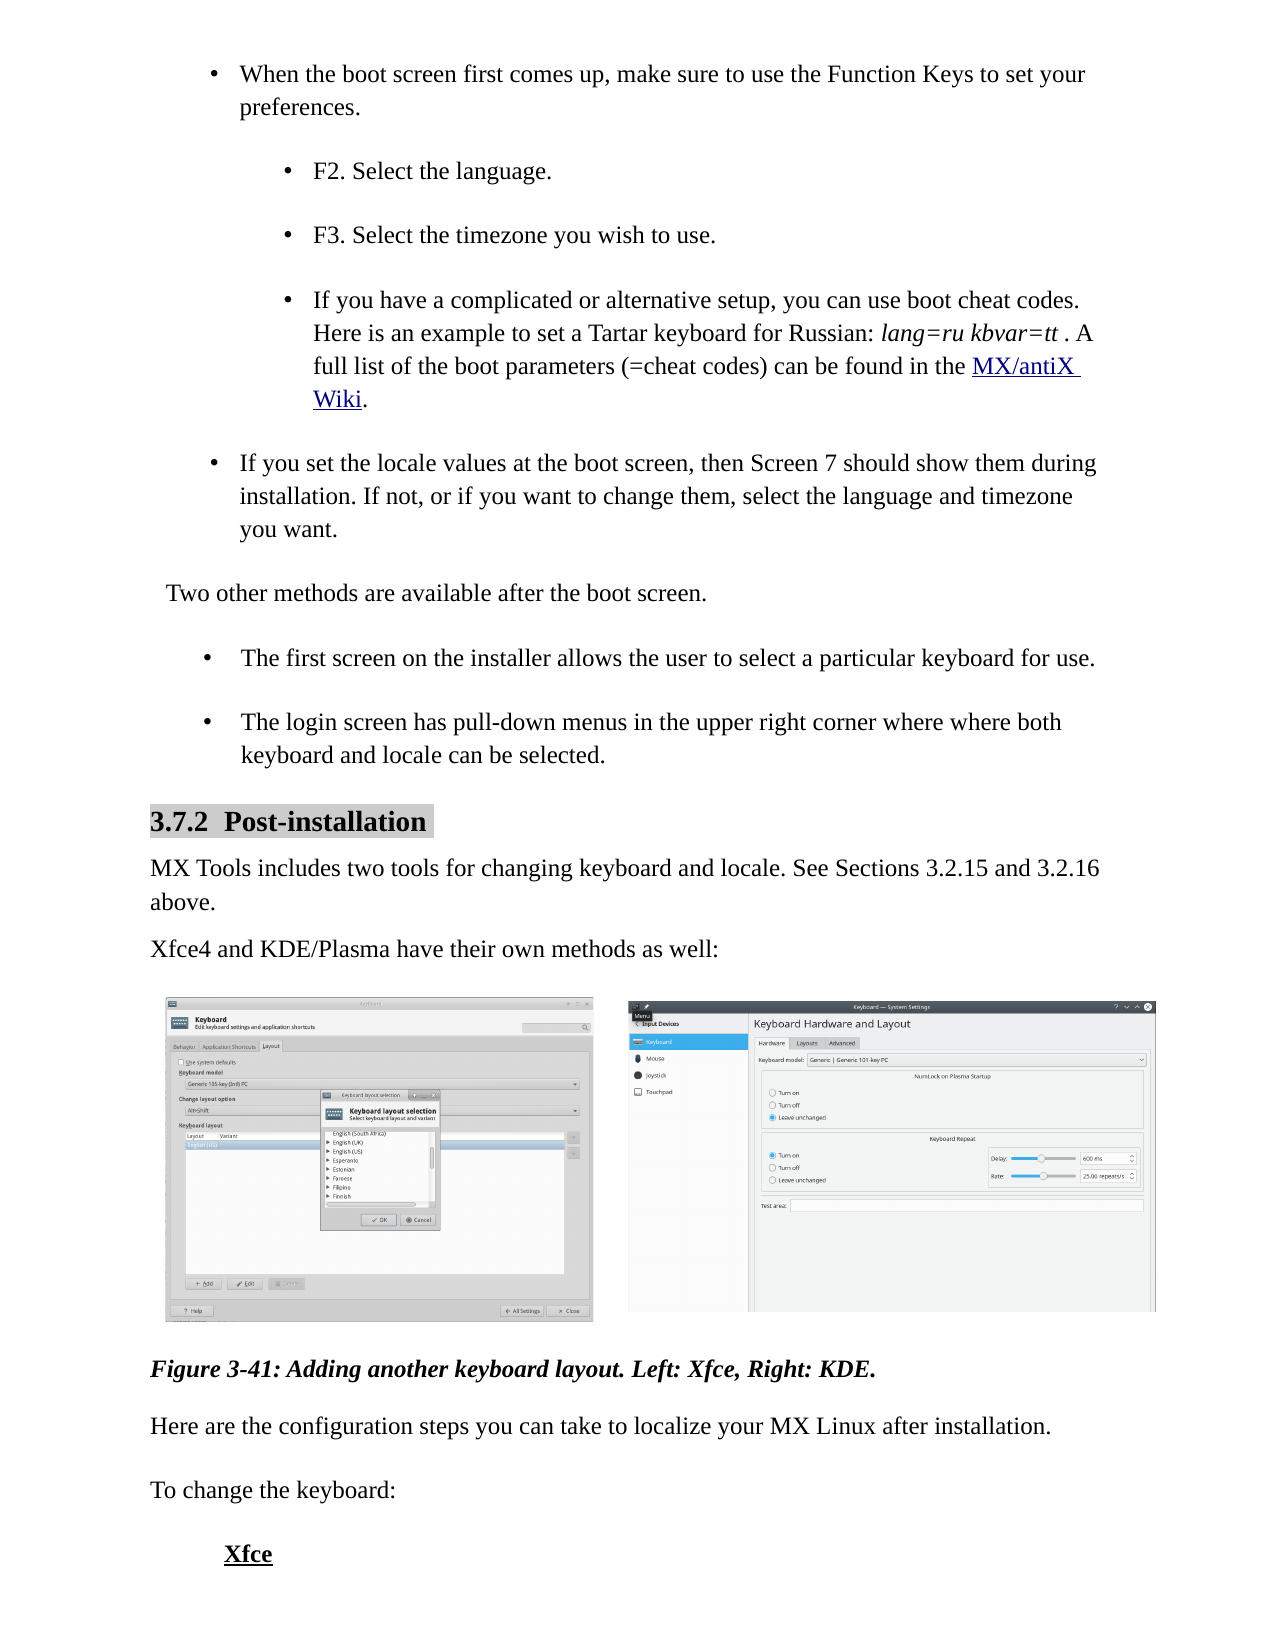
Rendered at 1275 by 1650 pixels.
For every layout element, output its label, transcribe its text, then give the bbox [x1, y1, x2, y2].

list If you have a complicated or alternative setup, you can use boot cheat codes. Here is an example to set a Tartar keyboard for Russian: lang=ru kbvar=tt . A full list of the boot parameters (=cheat codes) can be found in the MX/antiX Wiki. [283, 285, 1109, 413]
subtitle 3.7.2 Post-installation [150, 804, 1125, 838]
picture [165, 997, 594, 1322]
list When the boot screen first comes up, make sure to use the Function Keys to set your preferences. [210, 59, 1109, 121]
list F3. Select the timezone you wish to use. [283, 221, 1109, 249]
text Two other methods are available after the boot screen. [166, 578, 1109, 607]
list If you set the locale values at the boot screen, then Screen 7 should show them during installation. If not, or if you want to change them, select the language and timezone you want. [210, 448, 1109, 543]
text To change the keyboard: [150, 1475, 1109, 1504]
text Figure 3-41: Adding another keyboard layout. Left: Xfce, Right: KDE. [150, 1354, 1125, 1383]
list The first screen on the installer allows the user to select a particular keyboard for use. [203, 643, 1125, 672]
list F2. Select the language. [283, 156, 1109, 185]
text Xfce4 and KDE/Plasma have their own methods as well: [150, 934, 1125, 963]
list Xfce [194, 1539, 1109, 1568]
list The login screen has pull-down menus in the upper right corner where where both keyboard and locale can be selected. [203, 707, 1125, 769]
text MX Tools includes two tools for changing keyboard and locale. See Sections 3.2.15 and 3.2.16 above. [150, 853, 1125, 915]
picture [628, 1001, 1156, 1312]
text Here are the configuration steps you can take to localize your MX Linux after installation. [150, 1411, 1125, 1439]
